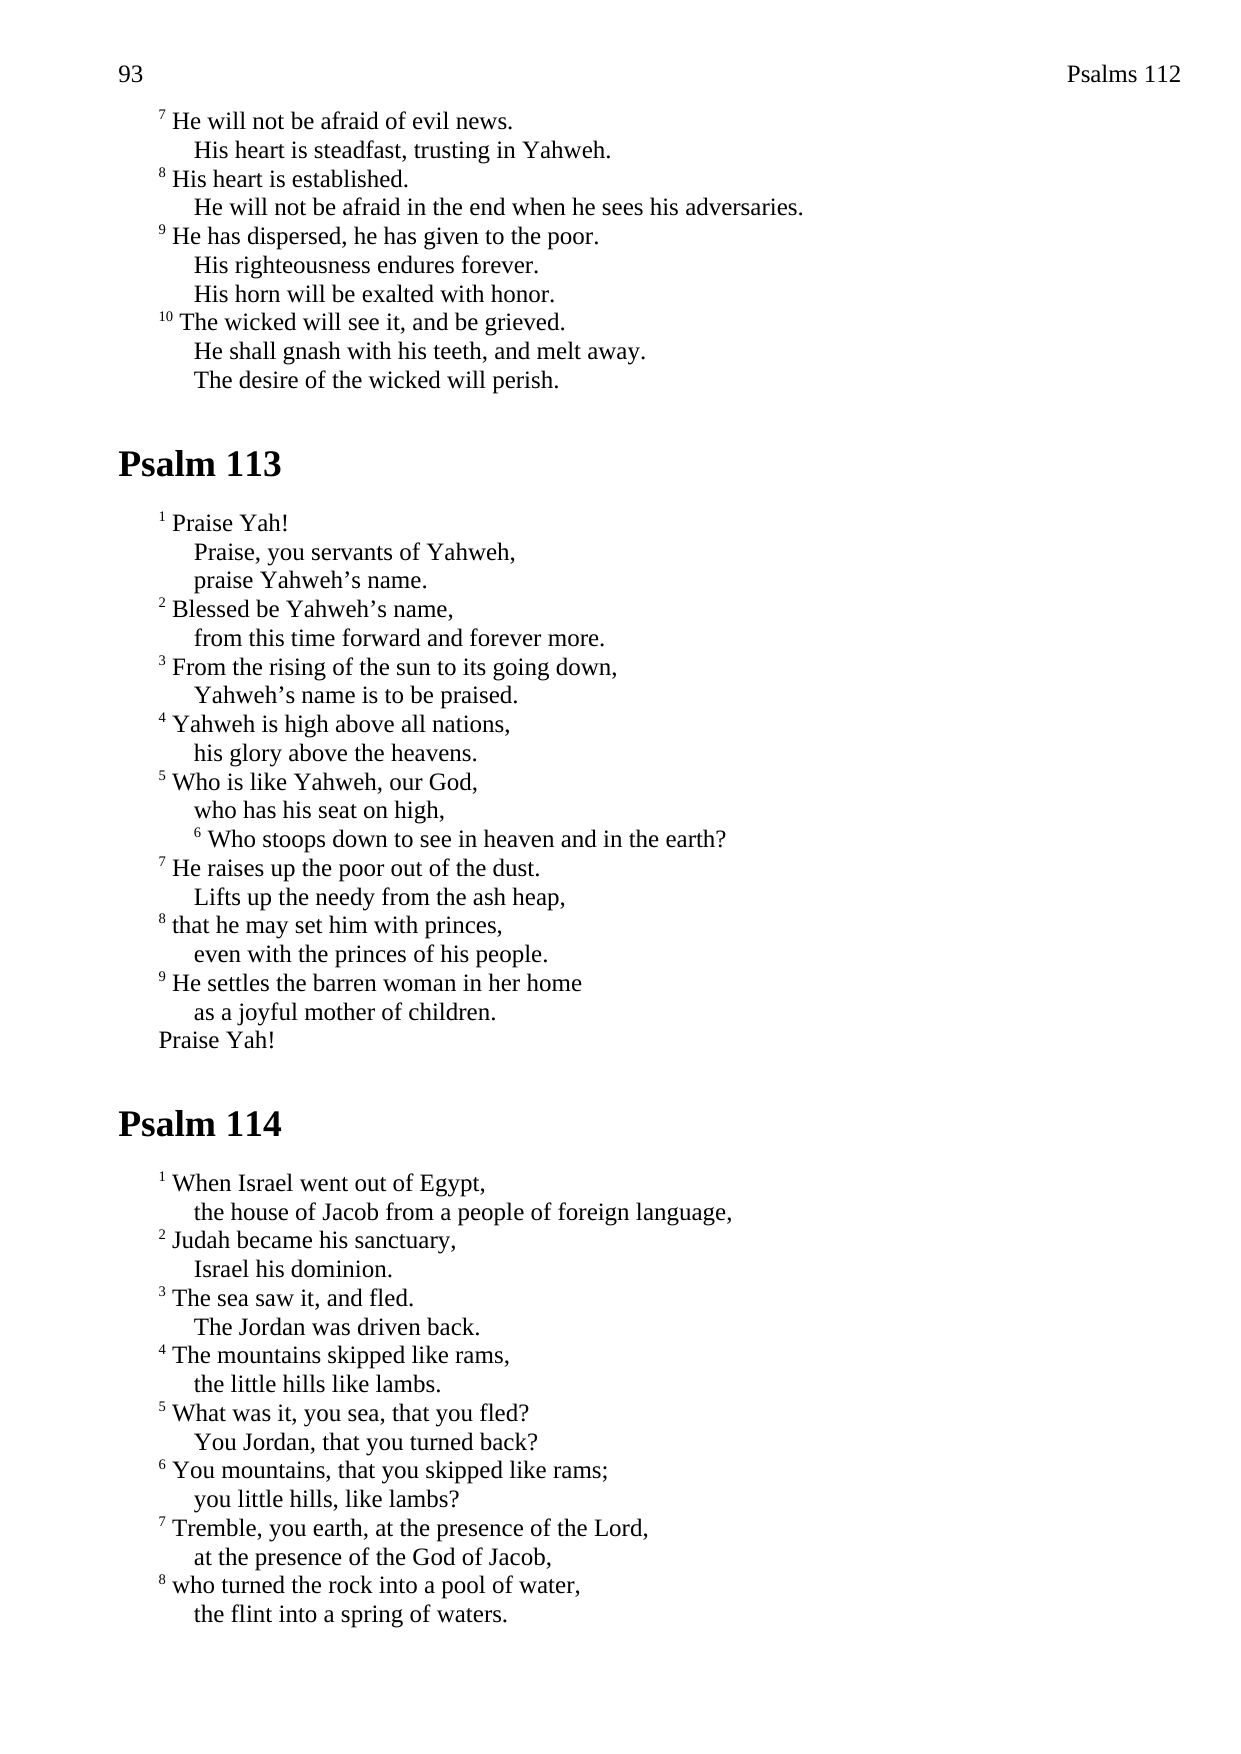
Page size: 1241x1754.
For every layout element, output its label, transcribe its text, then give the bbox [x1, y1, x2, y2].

text He shall gnash with his teeth, and melt away. [194, 336, 1181, 365]
text you little hills, like lambs? [194, 1484, 1181, 1513]
text as a joyful mother of children. [194, 997, 1181, 1025]
text Psalm 114 [118, 1101, 1181, 1144]
text Praise, you servants of Yahweh, [194, 537, 1181, 565]
text Yahweh’s name is to be praised. [194, 680, 1181, 709]
text 8 that he may set him with princes, [158, 910, 1181, 939]
text 5 Who is like Yahweh, our God, [158, 767, 1181, 795]
text 4 The mountains skipped like rams, [158, 1341, 1181, 1369]
text His horn will be exalted with honor. [194, 279, 1181, 307]
text 8 His heart is established. [158, 164, 1181, 192]
text the flint into a spring of waters. [194, 1599, 1181, 1628]
text The desire of the wicked will perish. [194, 365, 1181, 394]
text 1 When Israel went out of Egypt, [158, 1168, 1181, 1197]
text 8 who turned the rock into a pool of water, [158, 1571, 1181, 1599]
text You Jordan, that you turned back? [194, 1427, 1181, 1456]
text 7 Tremble, you earth, at the presence of the Lord, [158, 1513, 1181, 1542]
text the house of Jacob from a people of foreign language, [194, 1197, 1181, 1226]
text The Jordan was driven back. [194, 1312, 1181, 1341]
text who has his seat on high, [194, 795, 1181, 824]
text 1 Praise Yah! [158, 508, 1181, 537]
text 7 He raises up the poor out of the dust. [158, 853, 1181, 882]
text 2 Judah became his sanctuary, [158, 1226, 1181, 1254]
text 7 He will not be afraid of evil news. [158, 106, 1181, 135]
text 9 He settles the barren woman in her home [158, 968, 1181, 997]
text 5 What was it, you sea, that you fled? [158, 1398, 1181, 1427]
text 6 You mountains, that you skipped like rams; [158, 1456, 1181, 1484]
text at the presence of the God of Jacob, [194, 1542, 1181, 1571]
text 2 Blessed be Yahweh’s name, [158, 594, 1181, 623]
text Praise Yah! [158, 1025, 1181, 1054]
text Psalm 113 [118, 441, 1181, 484]
text his glory above the heavens. [194, 738, 1181, 767]
text 9 He has dispersed, he has given to the poor. [158, 221, 1181, 250]
text His heart is steadfast, trusting in Yahweh. [194, 135, 1181, 164]
text from this time forward and forever more. [194, 623, 1181, 652]
text He will not be afraid in the end when he sees his adversaries. [194, 192, 1181, 221]
text 4 Yahweh is high above all nations, [158, 709, 1181, 738]
text His righteousness endures forever. [194, 250, 1181, 279]
text the little hills like lambs. [194, 1369, 1181, 1398]
text praise Yahweh’s name. [194, 565, 1181, 594]
text 3 The sea saw it, and fled. [158, 1283, 1181, 1312]
text Israel his dominion. [194, 1254, 1181, 1283]
text 10 The wicked will see it, and be grieved. [158, 307, 1181, 336]
text even with the princes of his people. [194, 939, 1181, 968]
text 6 Who stoops down to see in heaven and in the earth? [194, 824, 1181, 853]
text 3 From the rising of the sun to its going down, [158, 652, 1181, 680]
text Lifts up the needy from the ash heap, [194, 882, 1181, 910]
